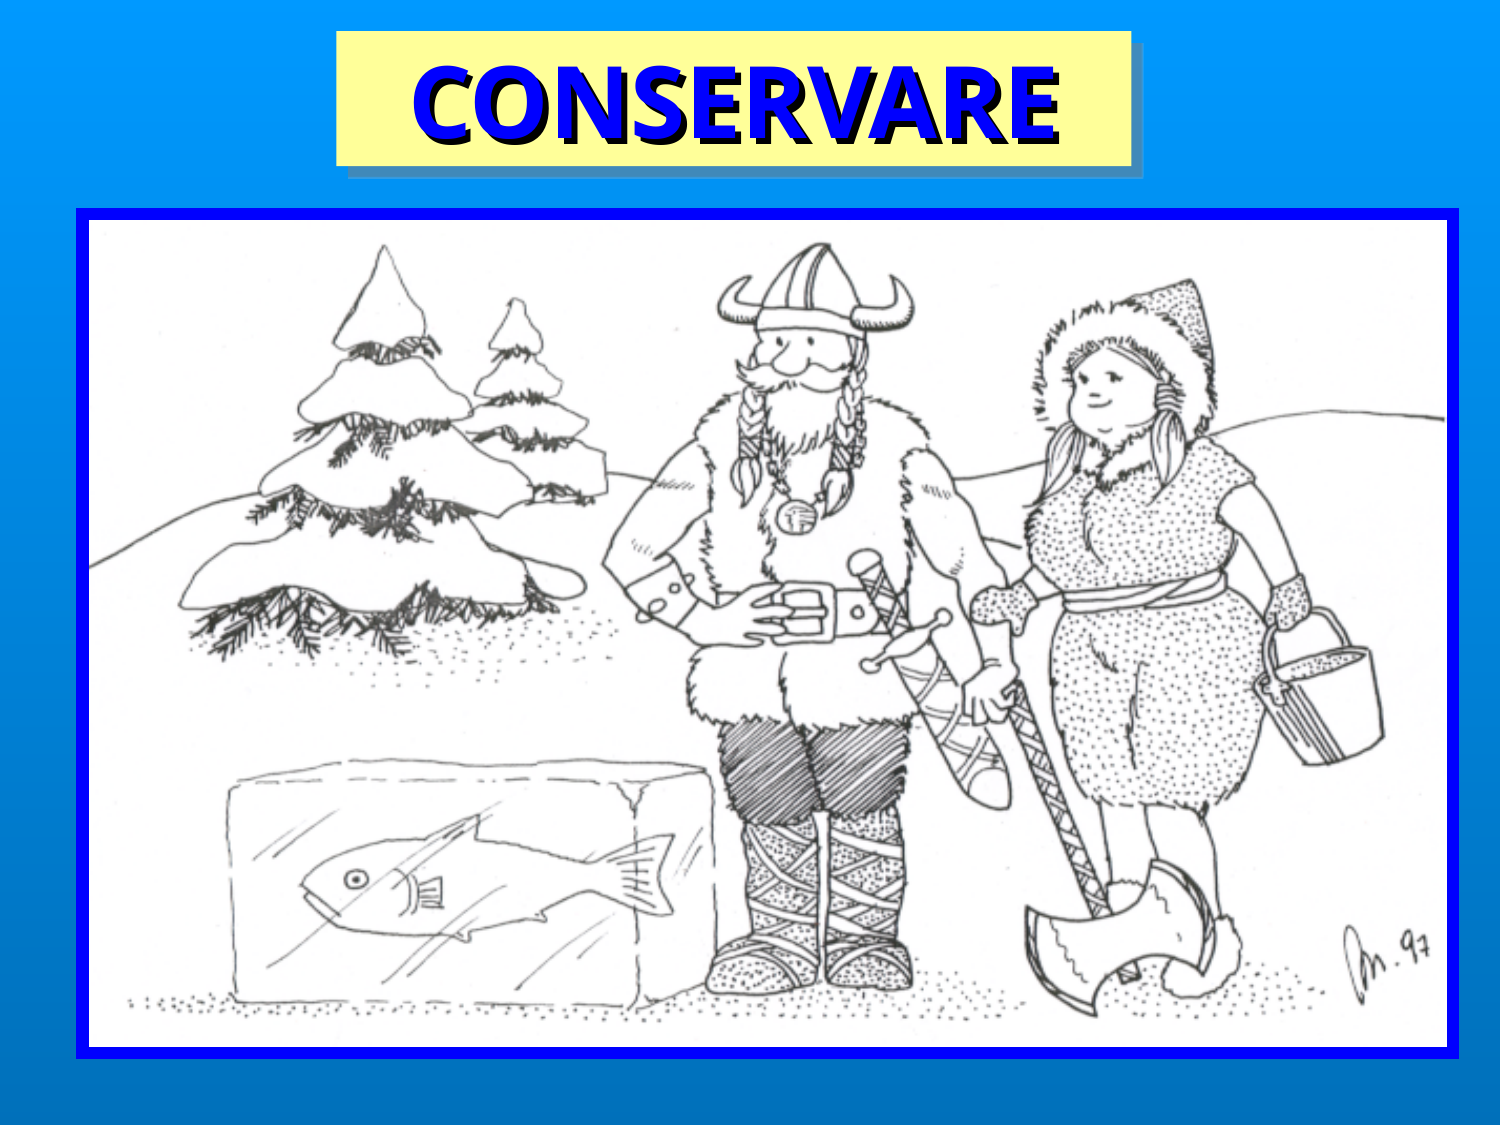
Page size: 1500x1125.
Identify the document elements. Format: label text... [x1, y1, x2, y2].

text_box CONSERVARE [336, 31, 1132, 167]
picture [88, 220, 1447, 1047]
